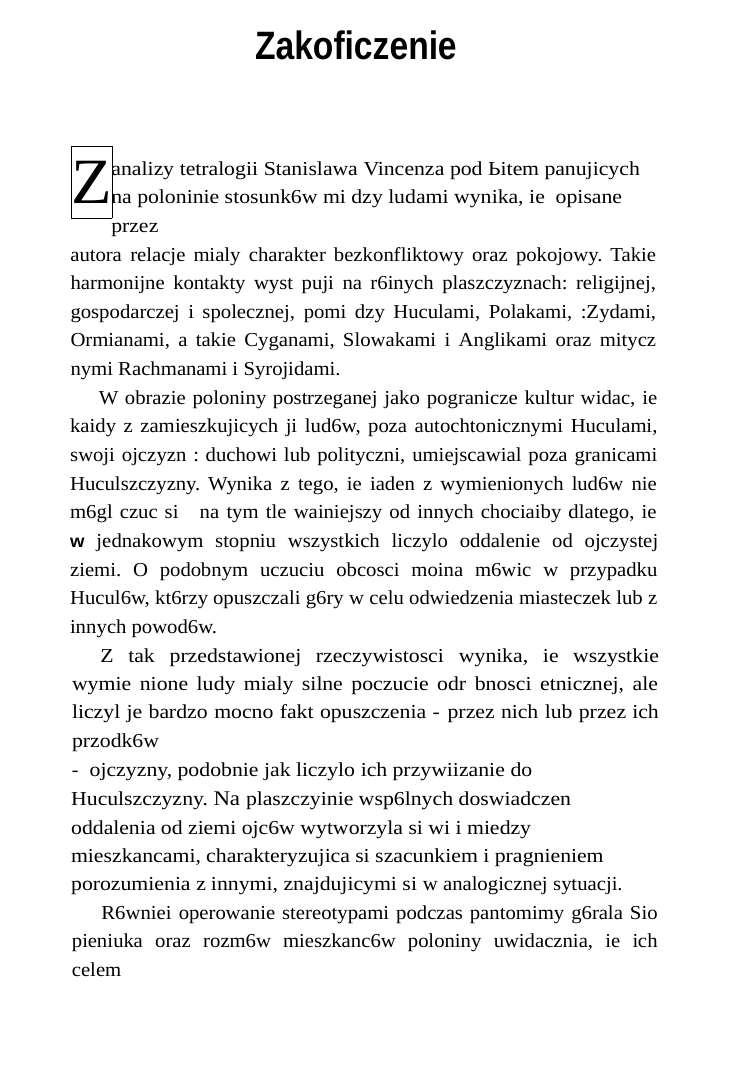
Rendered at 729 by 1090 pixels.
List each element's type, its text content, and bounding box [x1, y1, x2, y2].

text W obrazie poloniny postrzeganej jako pogranicze kultur widac, іе kaidy z zamieszkujicych ji lud6w, poza autochtonicznymi Huculami, swoji ojczyzn : duchowi lub polityczni, umiejscawial poza granicami Huculszczyzny. Wynika z tego, іе iaden z wymienionych lud6w nie m6gl czuc si na tym tle wainiejszy od innych chociaiby dlatego, іе w jednakowym stopniu wszystkich liczylo oddalenie od ojczystej ziemi. О podobnym uczuciu obcosci moina m6wic w przypadku Hucul6w, kt6rzy opuszczali g6ry w celu odwiedzenia miasteczek lub z innych powod6w. [70, 386, 658, 638]
text Z [72, 147, 112, 218]
list ojczyzny, podobnie jak liczylo ich przywiizanie do Huculszczyzny. Na plaszczyinie wsp6lnych doswiadczen oddalenia od ziemi ojc6w wytworzyla si wi i miedzy mieszkancami, charakteryzujica si szacunkiem і pragnieniem porozumienia z innymi, znajdujicymi si w analogicznej sytuacji. [71, 758, 659, 894]
text R6wniei operowanie stereotypami podczas pantomimy g6rala Sio­ pieniuka oraz rozm6w mieszkanc6w poloniny uwidacznia, іе ich celem [72, 901, 658, 981]
text autora relacje mialy charakter bezkonfliktowy oraz pokojowy. Takie harmonijne kontakty wyst puji na r6inych plaszczyznach: religijnej, gospodarczej і spolecznej, pomi dzy Huculami, Polakami, :Zydami, Ormianami, а takie Cyganami, Slowakami і Anglikami oraz mitycz­ nymi Rachmanami і Syrojidami. [70, 242, 657, 380]
text Z tak przedstawionej rzeczywistosci wynika, іе wszystkie wymie­ nione ludy mialy silne poczucie odr bnosci etnicznej, ale liczyl je bardzo mocno fakt opuszczenia - przez nich lub przez ich przodk6w [72, 643, 659, 752]
subtitle Zakoficzenie [58, 22, 653, 68]
text analizy tetralogii Stanislawa Vincenza pod Ьitem panujicych na poloninie stosunk6w mi dzy ludami wynika, іе opisane przez [111, 157, 658, 237]
